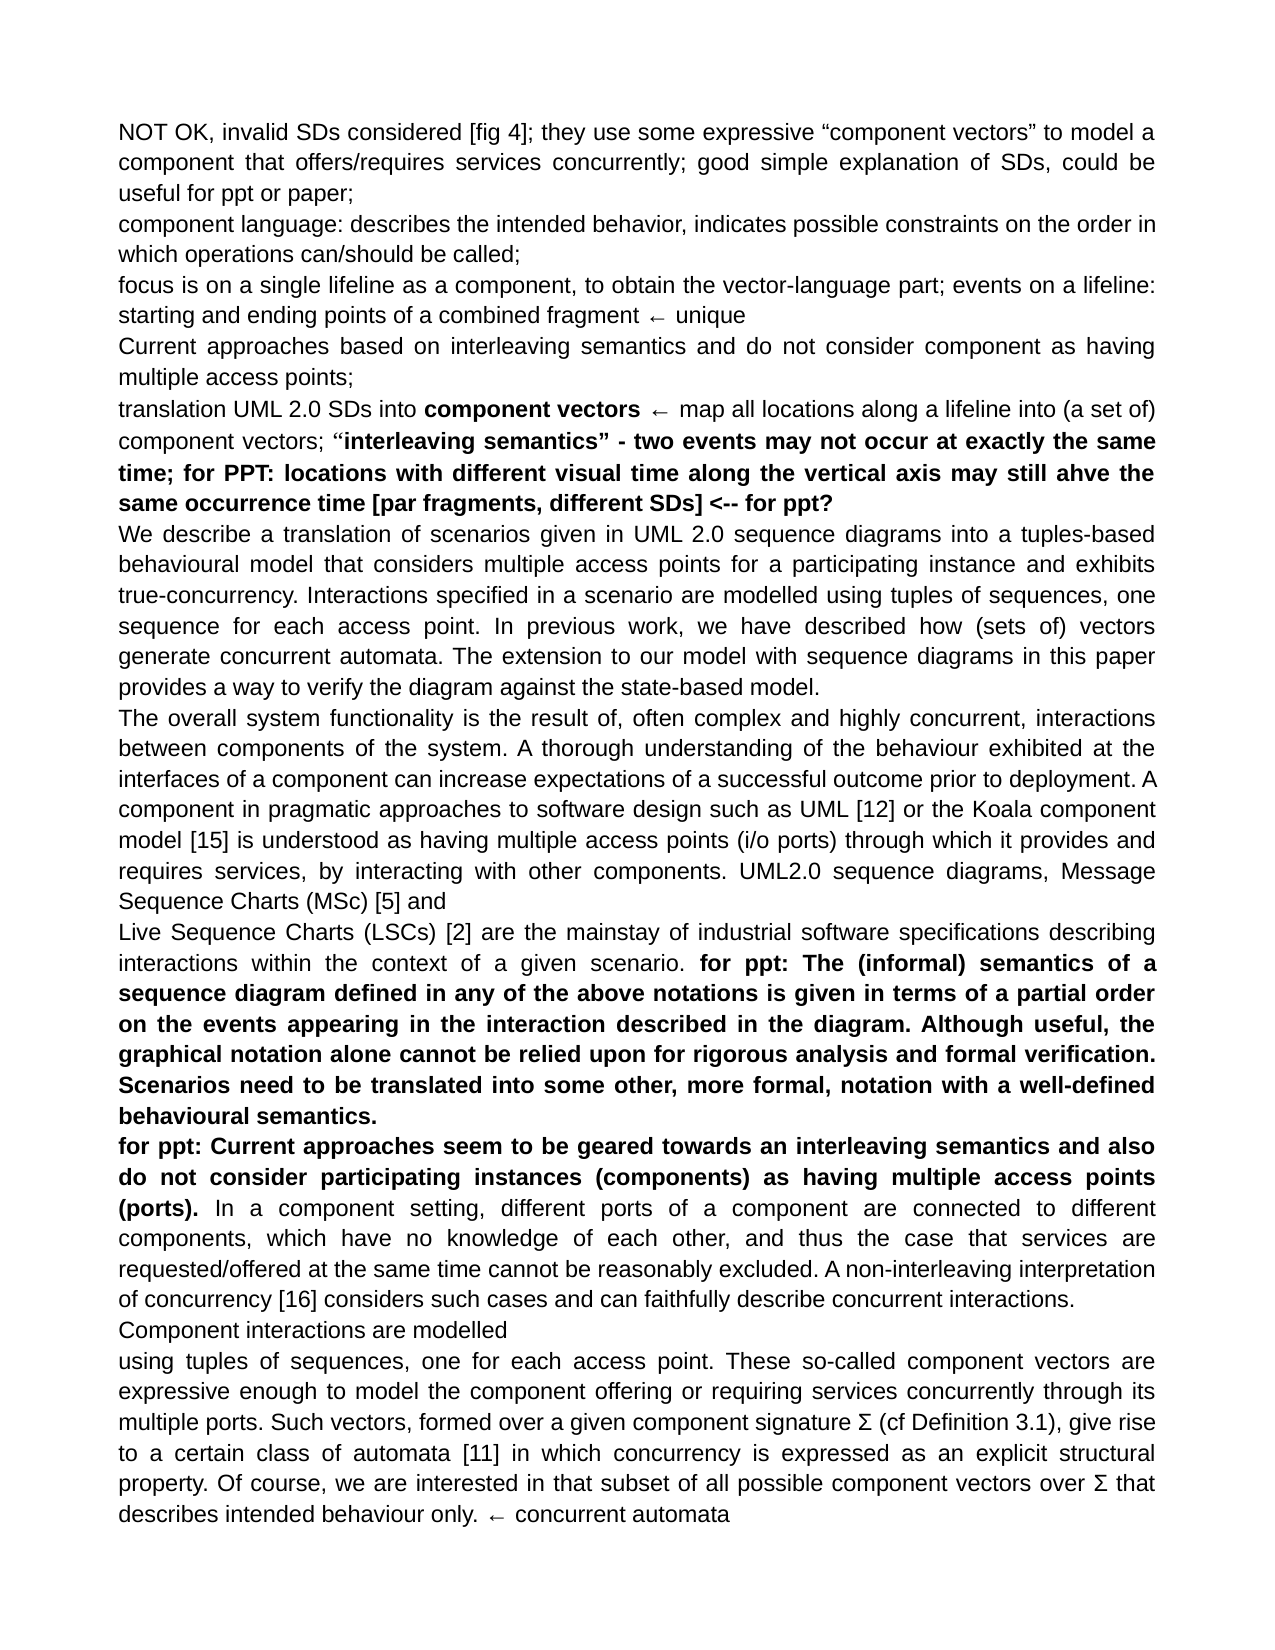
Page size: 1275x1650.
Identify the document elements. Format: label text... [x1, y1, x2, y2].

text component language: describes the intended behavior, indicates possible constraints on the order in which operations can/should be called; [118, 210, 1157, 267]
text translation UML 2.0 SDs into component vectors ← map all locations along a lifeline into (a set of) component vectors; “interleaving semantics” - two events may not occur at exactly the same time; for PPT: locations with different visual time along the vertical axis may still ahve the same occurrence time [par fragments, different SDs] <-- for ppt? [118, 394, 1157, 516]
text for ppt: Current approaches seem to be geared towards an interleaving semantics and also do not consider participating instances (components) as having multiple access points (ports). In a component setting, different ports of a component are connected to different components, which have no knowledge of each other, and thus the case that services are requested/offered at the same time cannot be reasonably excluded. A non-interleaving interpretation of concurrency [16] considers such cases and can faithfully describe concurrent interactions. [118, 1133, 1157, 1313]
text using tuples of sequences, one for each access point. These so-called component vectors are expressive enough to model the component offering or requiring services concurrently through its multiple ports. Such vectors, formed over a given component signature Σ (cf Definition 3.1), give rise to a certain class of automata [11] in which concurrency is expressed as an explicit structural property. Of course, we are interested in that subset of all possible component vectors over Σ that describes intended behaviour only. ← concurrent automata [118, 1347, 1157, 1527]
text Live Sequence Charts (LSCs) [2] are the mainstay of industrial software specifications describing interactions within the context of a given scenario. for ppt: The (informal) semantics of a sequence diagram defined in any of the above notations is given in terms of a partial order on the events appearing in the interaction described in the diagram. Although useful, the graphical notation alone cannot be relied upon for rigorous analysis and formal verification. Scenarios need to be translated into some other, more formal, notation with a well-defined behavioural semantics. [118, 918, 1157, 1129]
text NOT OK, invalid SDs considered [fig 4]; they use some expressive “component vectors” to model a component that offers/requires services concurrently; good simple explanation of SDs, could be useful for ppt or paper; [118, 118, 1157, 206]
text focus is on a single lifeline as a component, to obtain the vector-language part; events on a lifeline: starting and ending points of a combined fragment ← unique [118, 271, 1157, 329]
text The overall system functionality is the result of, often complex and highly concurrent, interactions between components of the system. A thorough understanding of the behaviour exhibited at the interfaces of a component can increase expectations of a successful outcome prior to deployment. A component in pragmatic approaches to software design such as UML [12] or the Koala component model [15] is understood as having multiple access points (i/o ports) through which it provides and requires services, by interacting with other components. UML2.0 sequence diagrams, Message Sequence Charts (MSc) [5] and [118, 704, 1157, 914]
text Component interactions are modelled [118, 1316, 1157, 1343]
text We describe a translation of scenarios given in UML 2.0 sequence diagrams into a tuples-based behavioural model that considers multiple access points for a participating instance and exhibits true-concurrency. Interactions specified in a scenario are modelled using tuples of sequences, one sequence for each access point. In previous work, we have described how (sets of) vectors generate concurrent automata. The extension to our model with sequence diagrams in this paper provides a way to verify the diagram against the state-based model. [118, 520, 1157, 700]
text Current approaches based on interleaving semantics and do not consider component as having multiple access points; [118, 332, 1157, 390]
